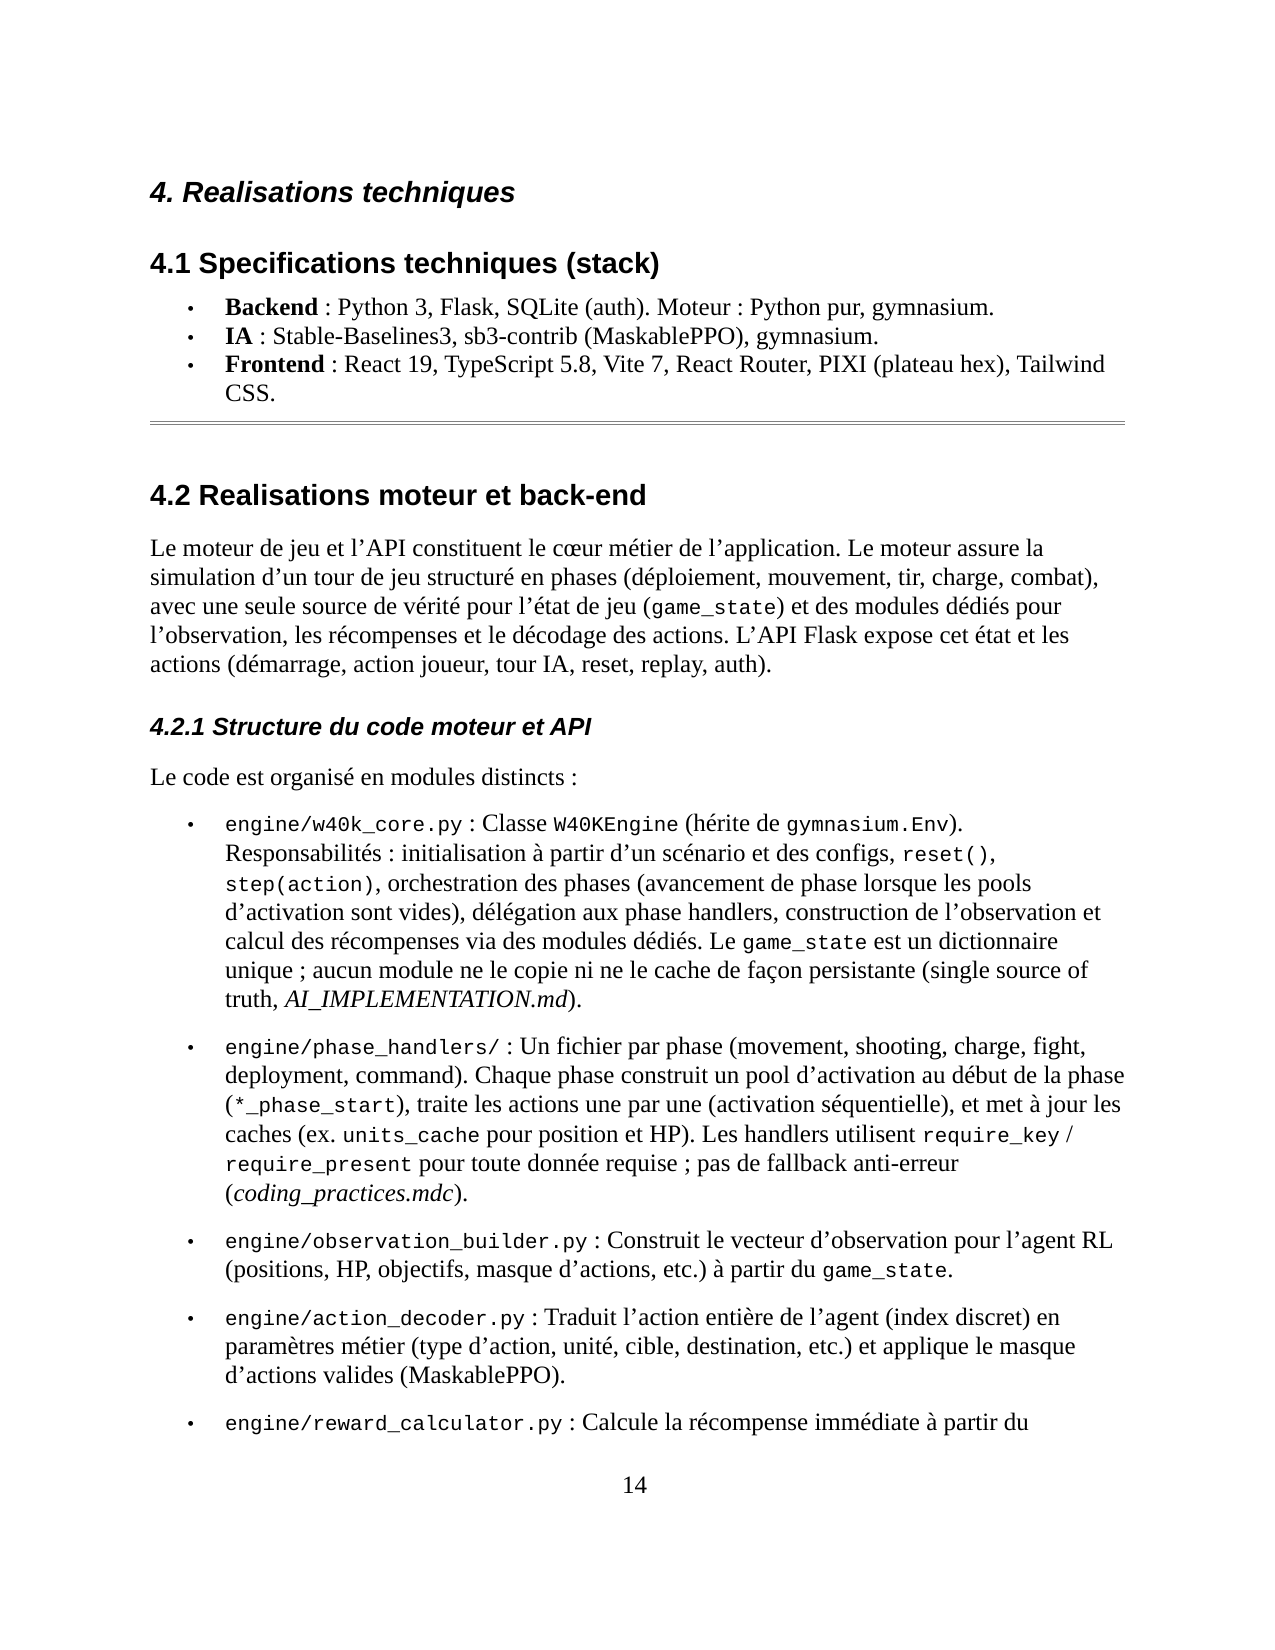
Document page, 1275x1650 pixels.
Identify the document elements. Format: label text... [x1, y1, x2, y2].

list IA : Stable-Baselines3, sb3-contrib (MaskablePPO), gymnasium. [187, 321, 1125, 349]
list engine/observation_builder.py : Construit le vecteur d’observation pour l’agent RL (positions, HP, objectifs, masque d’actions, etc.) à partir du game_state. [187, 1225, 1125, 1284]
subtitle 4.2 Realisations moteur et back-end [150, 478, 1125, 512]
list Frontend : React 19, TypeScript 5.8, Vite 7, React Router, PIXI (plateau hex), Tailwind CSS. [187, 349, 1125, 407]
list engine/action_decoder.py : Traduit l’action entière de l’agent (index discret) en paramètres métier (type d’action, unité, cible, destination, etc.) et applique le masque d’actions valides (MaskablePPO). [187, 1302, 1125, 1389]
list Backend : Python 3, Flask, SQLite (auth). Moteur : Python pur, gymnasium. [187, 292, 1125, 321]
list engine/reward_calculator.py : Calcule la récompense immédiate à partir du [187, 1407, 1125, 1436]
text Le code est organisé en modules distincts : [150, 762, 1125, 791]
subtitle 4.2.1 Structure du code moteur et API [150, 712, 1125, 740]
subtitle 4.1 Specifications techniques (stack) [150, 246, 1125, 279]
list engine/w40k_core.py : Classe W40KEngine (hérite de gymnasium.Env). Responsabilités : initialisation à partir d’un scénario et des configs, reset(), step(action), orchestration des phases (avancement de phase lorsque les pools d’activation sont vides), délégation aux phase handlers, construction de l’observation et calcul des récompenses via des modules dédiés. Le game_state est un dictionnaire unique ; aucun module ne le copie ni ne le cache de façon persistante (single source of truth, AI_IMPLEMENTATION.md). [187, 808, 1125, 1013]
text Le moteur de jeu et l’API constituent le cœur métier de l’application. Le moteur assure la simulation d’un tour de jeu structuré en phases (déploiement, mouvement, tir, charge, combat), avec une seule source de vérité pour l’état de jeu (game_state) et des modules dédiés pour l’observation, les récompenses et le décodage des actions. L’API Flask expose cet état et les actions (démarrage, action joueur, tour IA, reset, replay, auth). [150, 533, 1125, 678]
list engine/phase_handlers/ : Un fichier par phase (movement, shooting, charge, fight, deployment, command). Chaque phase construit un pool d’activation au début de la phase (*_phase_start), traite les actions une par une (activation séquentielle), et met à jour les caches (ex. units_cache pour position et HP). Les handlers utilisent require_key / require_present pour toute donnée requise ; pas de fallback anti-erreur (coding_practices.mdc). [187, 1031, 1125, 1207]
subtitle 4. Realisations techniques [150, 175, 1125, 208]
